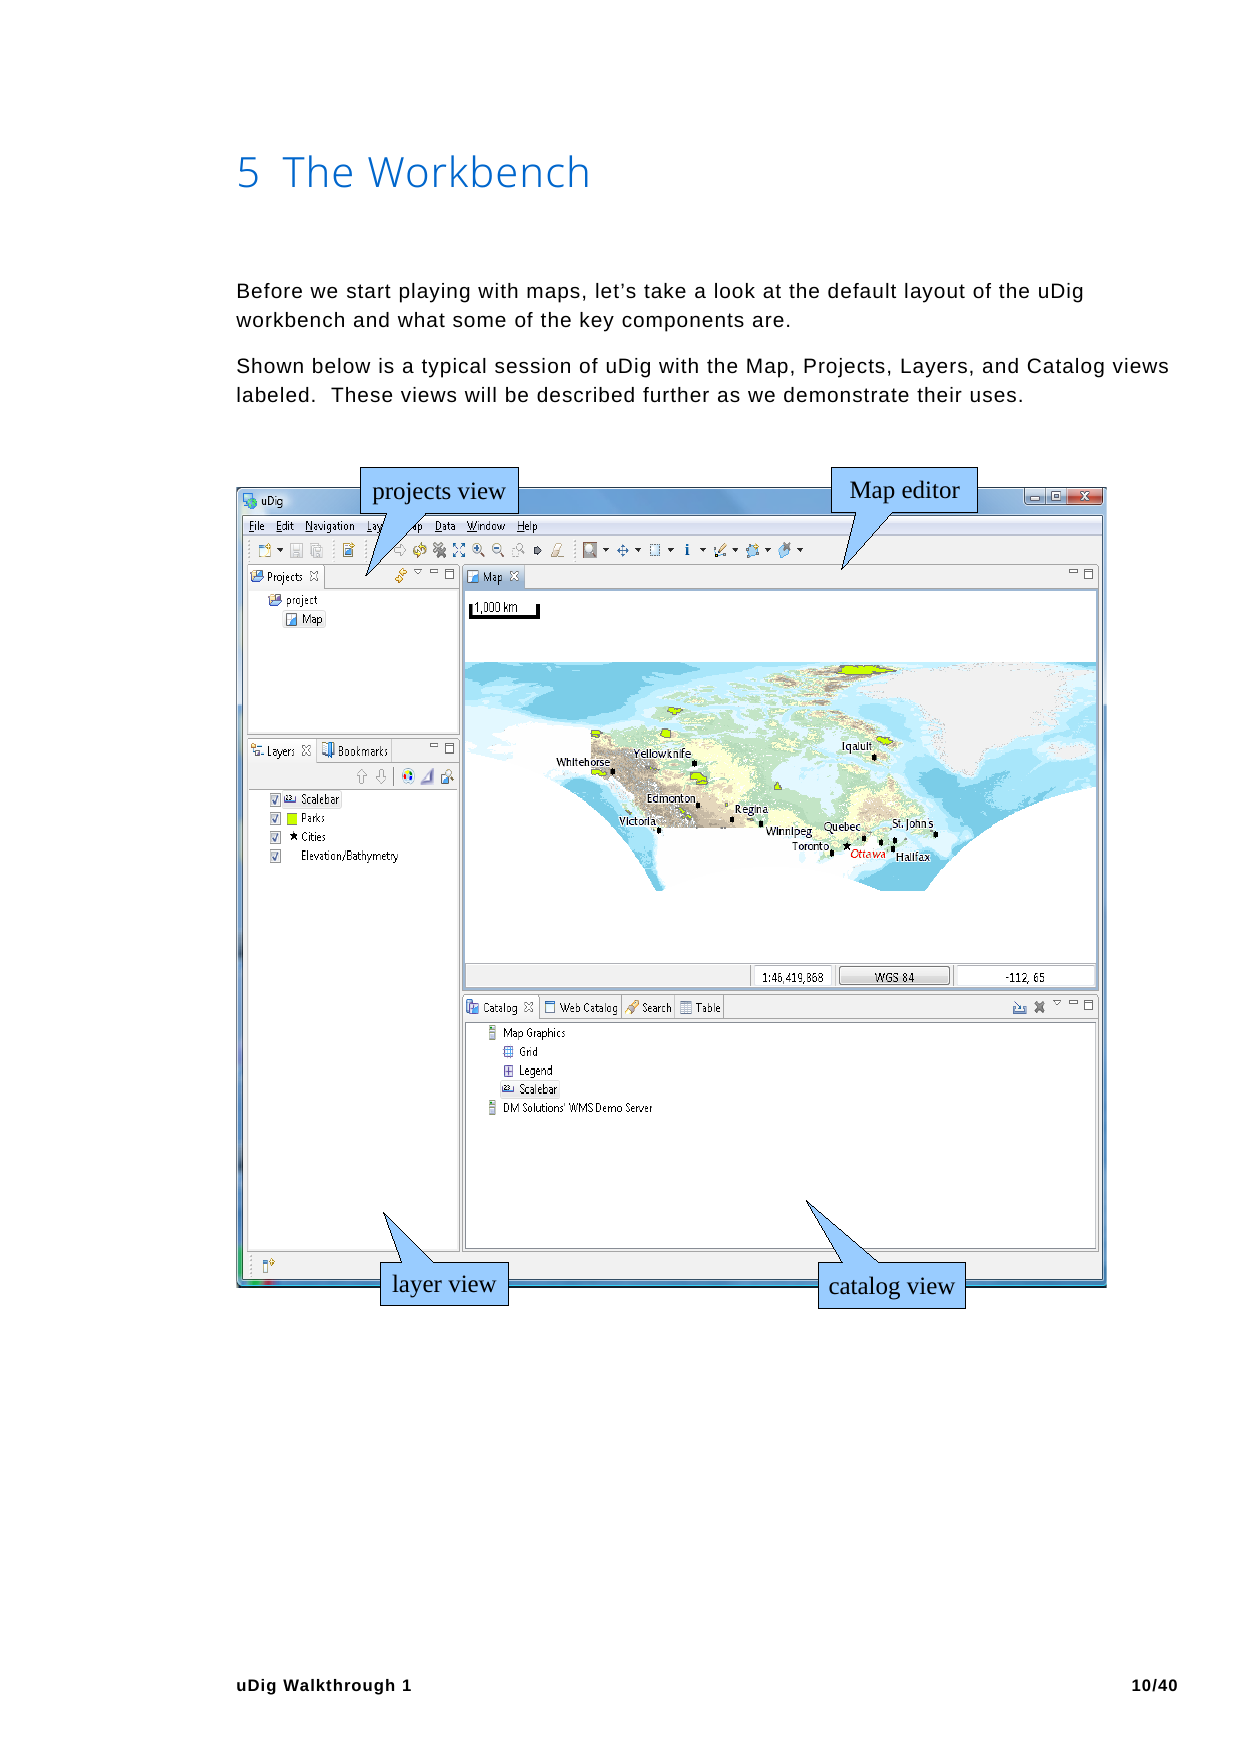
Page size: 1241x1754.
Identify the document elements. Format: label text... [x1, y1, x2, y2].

subtitle The Workbench [236, 143, 1181, 200]
text Shown below is a typical session of uDig with the Map, Projects, Layers, and Catalog views labeled. These views will be described further as we demonstrate their uses. [236, 354, 1181, 407]
text Before we start playing with maps, let’s take a look at the default layout of the uDig workbench and what some of the key components are. [236, 279, 1181, 332]
